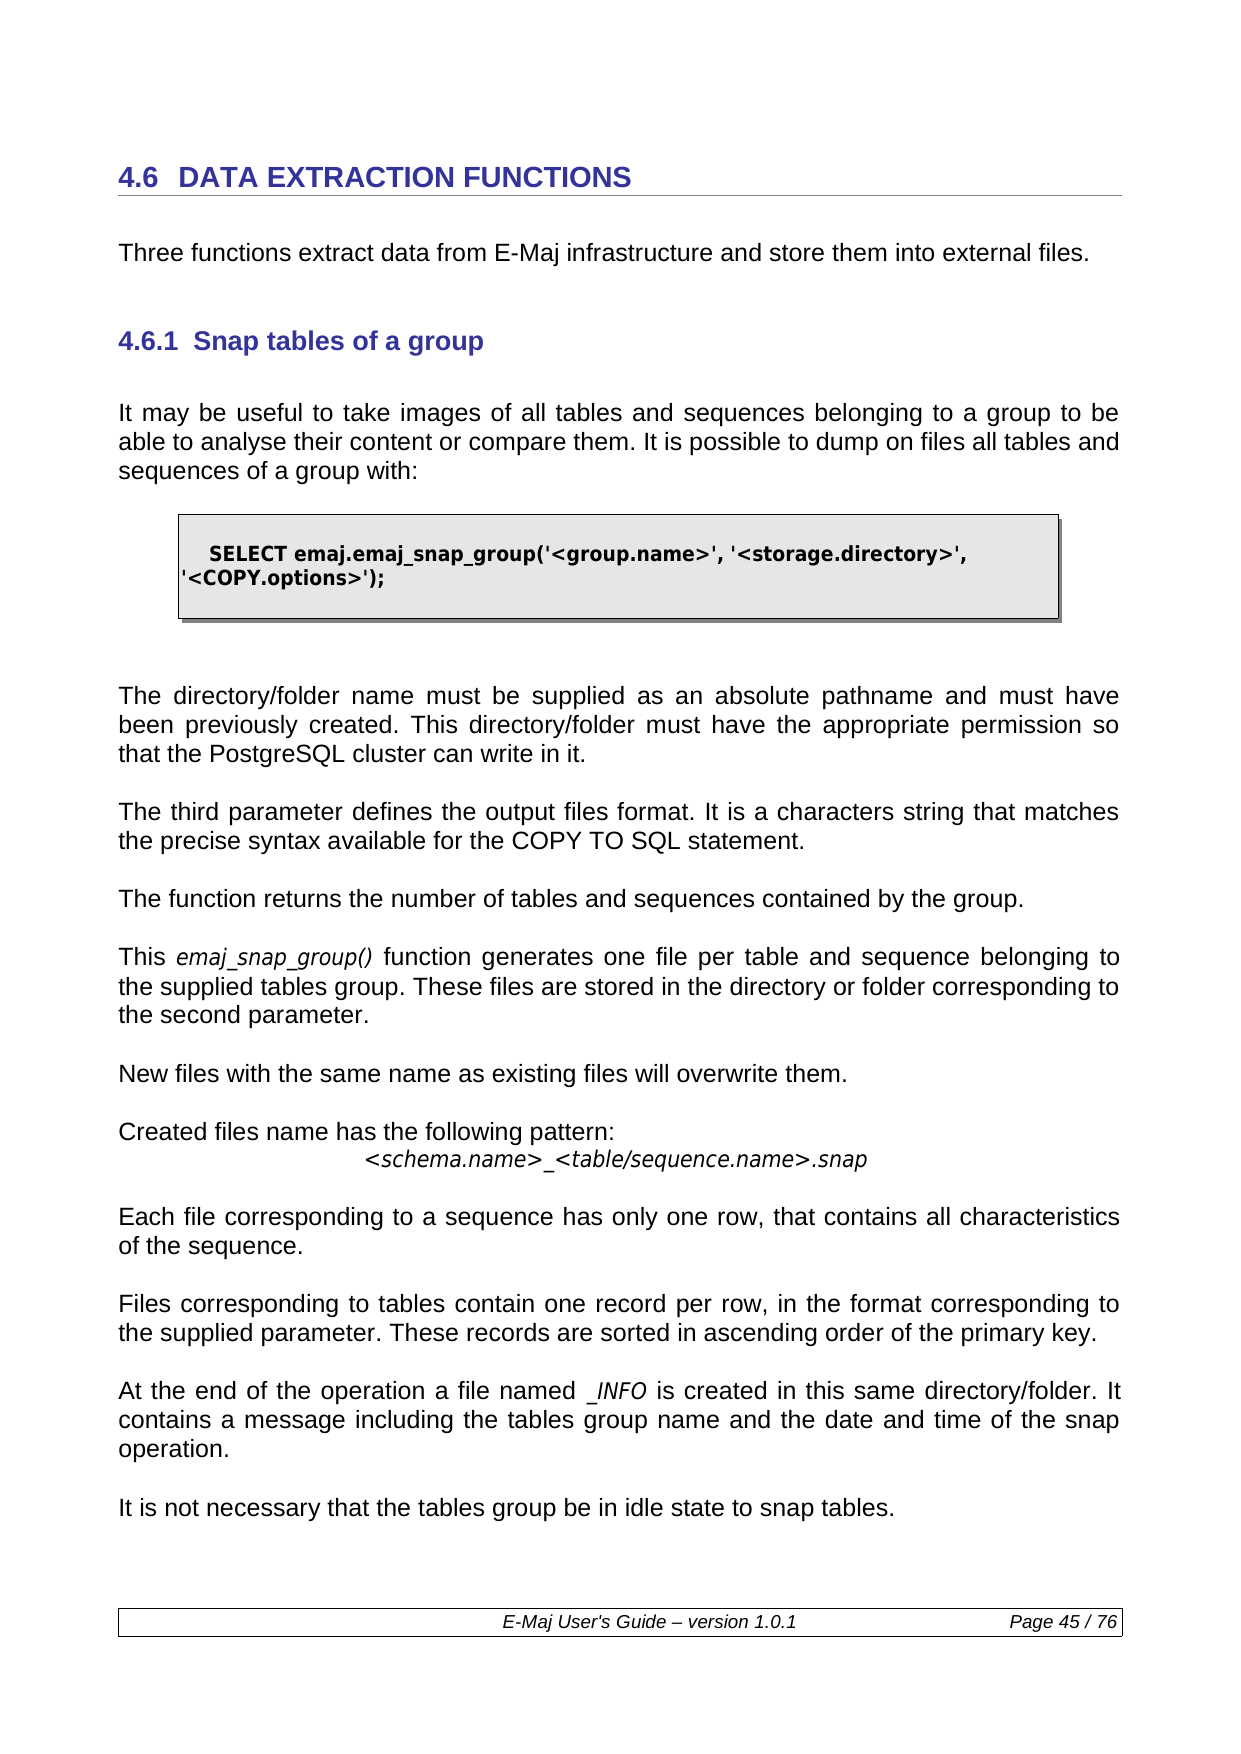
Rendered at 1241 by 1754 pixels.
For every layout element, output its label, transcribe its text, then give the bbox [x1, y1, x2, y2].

text New files with the same name as existing files will overwrite them. [118, 1058, 1122, 1088]
text The third parameter defines the output files format. It is a characters string that matches the precise syntax available for the COPY TO SQL statement. [118, 797, 1122, 855]
text Three functions extract data from E-Maj infrastructure and store them into external files. [118, 238, 1122, 267]
subtitle Snap tables of a group [118, 325, 1122, 356]
subtitle Data extraction functions [118, 160, 1122, 195]
text The function returns the number of tables and sequences contained by the group. [118, 884, 1122, 913]
text Each file corresponding to a sequence has only one row, that contains all characteristics of the sequence. [118, 1202, 1122, 1260]
text It is not necessary that the tables group be in idle state to snap tables. [118, 1492, 1122, 1521]
text It may be useful to take images of all tables and sequences belonging to a group to be able to analyse their content or compare them. It is possible to dump on files all tables and sequences of a group with: [118, 398, 1122, 485]
text This emaj_snap_group() function generates one file per table and sequence belonging to the supplied tables group. These files are stored in the directory or folder corresponding to the second parameter. [118, 942, 1122, 1029]
text SELECT emaj.emaj_snap_group('<group.name>', '<storage.directory>', '<COPY.options>'); [179, 538, 1058, 587]
text The directory/folder name must be supplied as an absolute pathname and must have been previously created. This directory/folder must have the appropriate permission so that the PostgreSQL cluster can write in it. [118, 681, 1122, 768]
text Files corresponding to tables contain one record per row, in the format corresponding to the supplied parameter. These records are sorted in ascending order of the primary key. [118, 1289, 1122, 1347]
text Created files name has the following pattern: [118, 1117, 1122, 1146]
text <schema.name>_<table/sequence.name>.snap [118, 1146, 1122, 1173]
text At the end of the operation a file named _INFO is created in this same directory/folder. It contains a message including the tables group name and the date and time of the snap operation. [118, 1376, 1122, 1463]
